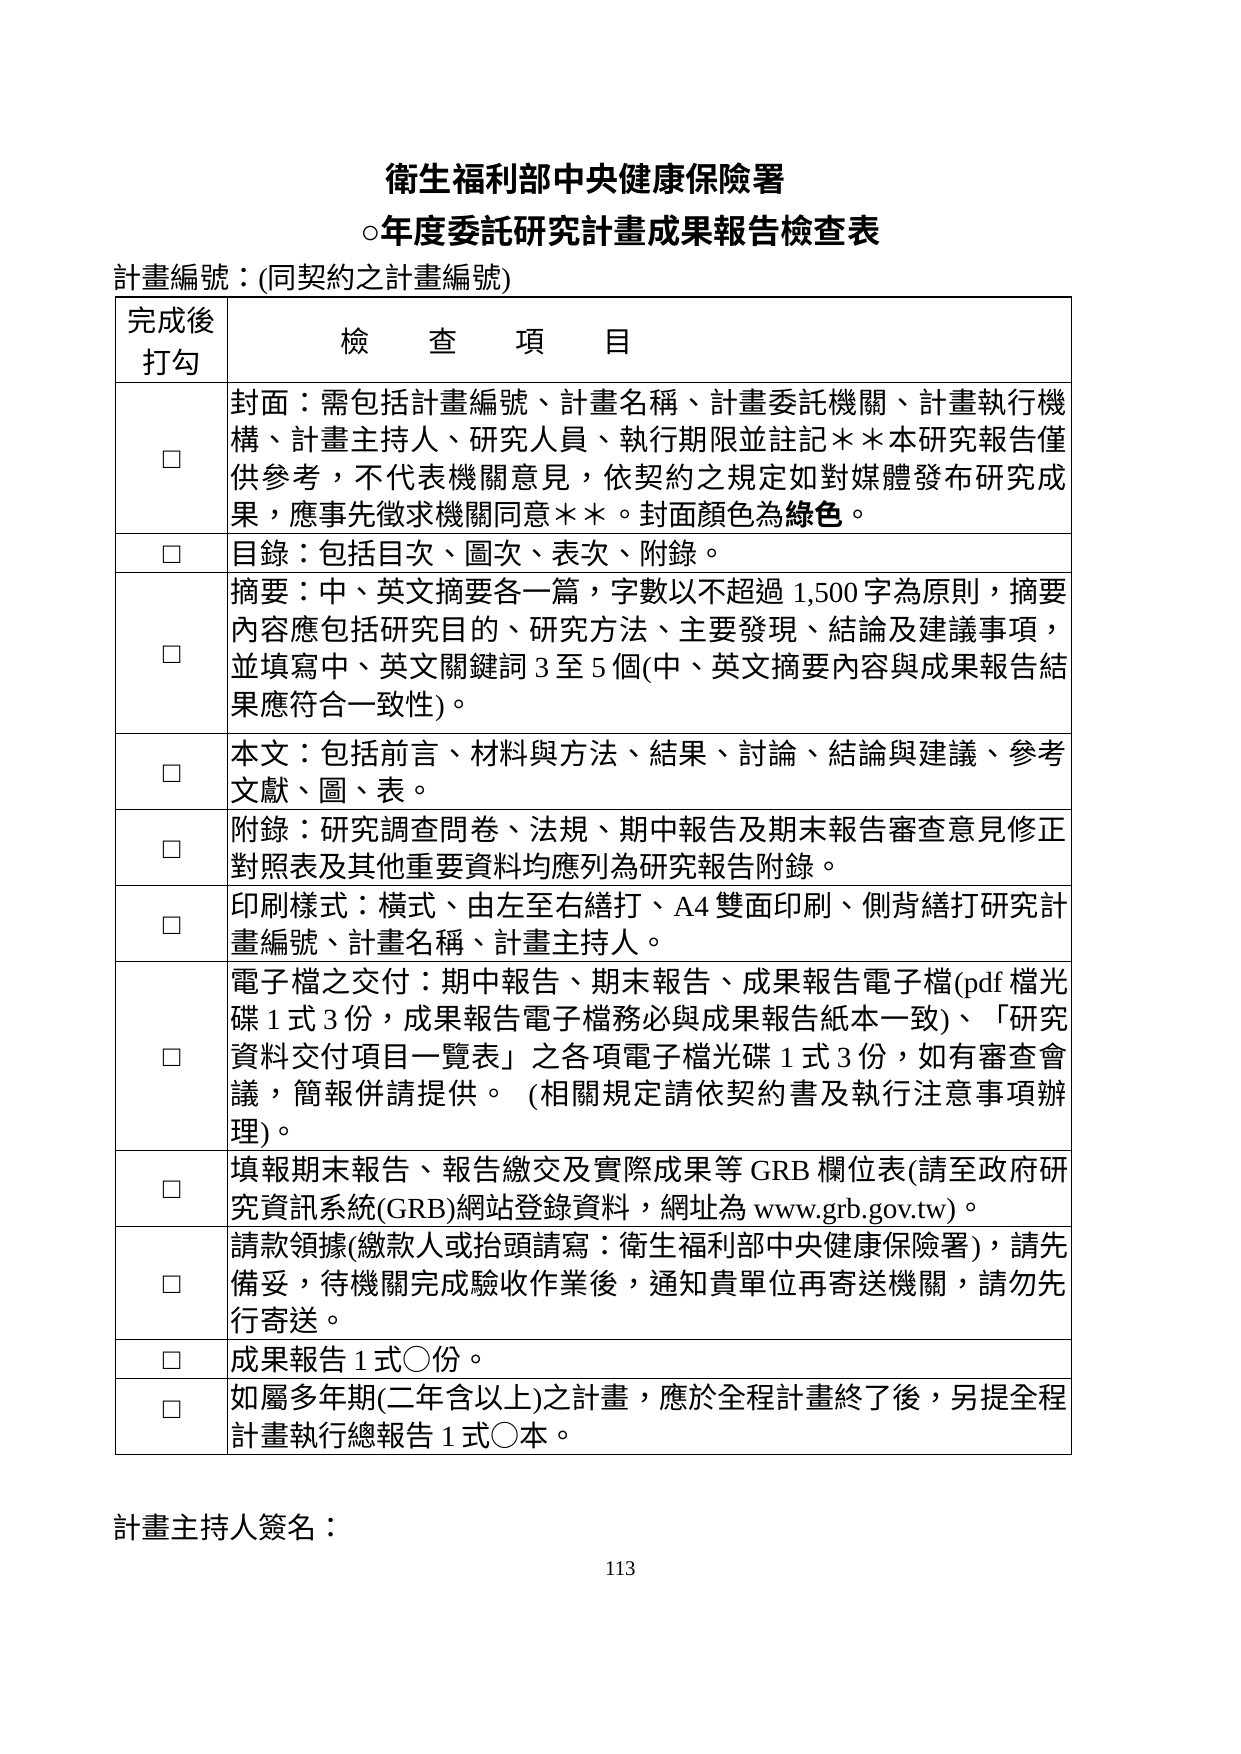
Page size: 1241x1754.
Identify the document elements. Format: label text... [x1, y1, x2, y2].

table_cell 電子檔之交付：期中報告、期末報告、成果報告電子檔(pdf檔光碟1式3份，成果報告電子檔務必與成果報告紙本一致)、「研究資料交付項目一覽表」之各項電子檔光碟1式3份，如有審查會議，簡報併請提供。 (相關規定請依契約書及執行注意事項辦理)。 [228, 962, 1071, 1150]
table_cell 封面：需包括計畫編號、計畫名稱、計畫委託機關、計畫執行機構、計畫主持人、研究人員、執行期限並註記＊＊本研究報告僅供參考，不代表機關意見，依契約之規定如對媒體發布研究成果，應事先徵求機關同意＊＊。封面顏色為綠色。 [228, 383, 1071, 533]
table_cell 附錄：研究調查問卷、法規、期中報告及期末報告審查意見修正對照表及其他重要資料均應列為研究報告附錄。 [228, 810, 1071, 885]
table_cell □ [116, 534, 227, 572]
table_cell □ [116, 734, 227, 809]
text 衛生福利部中央健康保險署 [112, 150, 1058, 202]
text 計畫主持人簽名： [112, 1505, 1128, 1547]
table_cell □ [116, 1340, 227, 1378]
table_cell □ [116, 1151, 227, 1226]
table_cell 目錄：包括目次、圖次、表次、附錄。 [228, 534, 1071, 572]
table_cell □ [116, 1379, 227, 1454]
text ○年度委託研究計畫成果報告檢查表 [112, 202, 1128, 254]
table_cell □ [116, 1227, 227, 1339]
table_cell □ [116, 383, 227, 533]
table_cell □ [116, 886, 227, 961]
text 計畫編號：(同契約之計畫編號) [112, 254, 1128, 296]
table_cell 填報期末報告、報告繳交及實際成果等GRB欄位表(請至政府研究資訊系統(GRB)網站登錄資料，網址為www.grb.gov.tw)。 [228, 1151, 1071, 1226]
table_cell 如屬多年期(二年含以上)之計畫，應於全程計畫終了後，另提全程計畫執行總報告1式○本。 [228, 1379, 1071, 1454]
table_cell 成果報告1式○份。 [228, 1340, 1071, 1378]
table_cell 摘要：中、英文摘要各一篇，字數以不超過1,500字為原則，摘要內容應包括研究目的、研究方法、主要發現、結論及建議事項，並填寫中、英文關鍵詞3至5個(中、英文摘要內容與成果報告結果應符合一致性)。 [228, 573, 1071, 733]
table_cell 請款領據(繳款人或抬頭請寫：衛生福利部中央健康保險署)，請先備妥，待機關完成驗收作業後，通知貴單位再寄送機關，請勿先行寄送。 [228, 1227, 1071, 1339]
table_cell 印刷樣式：橫式、由左至右繕打、A4雙面印刷、側背繕打研究計畫編號、計畫名稱、計畫主持人。 [228, 886, 1071, 961]
table_cell □ [116, 573, 227, 733]
table_cell □ [116, 810, 227, 885]
table_header 檢 查 項 目 [228, 298, 1071, 382]
table_header 完成後打勾 [116, 298, 227, 382]
table_cell □ [116, 962, 227, 1150]
table_cell 本文：包括前言、材料與方法、結果、討論、結論與建議、參考文獻、圖、表。 [228, 734, 1071, 809]
